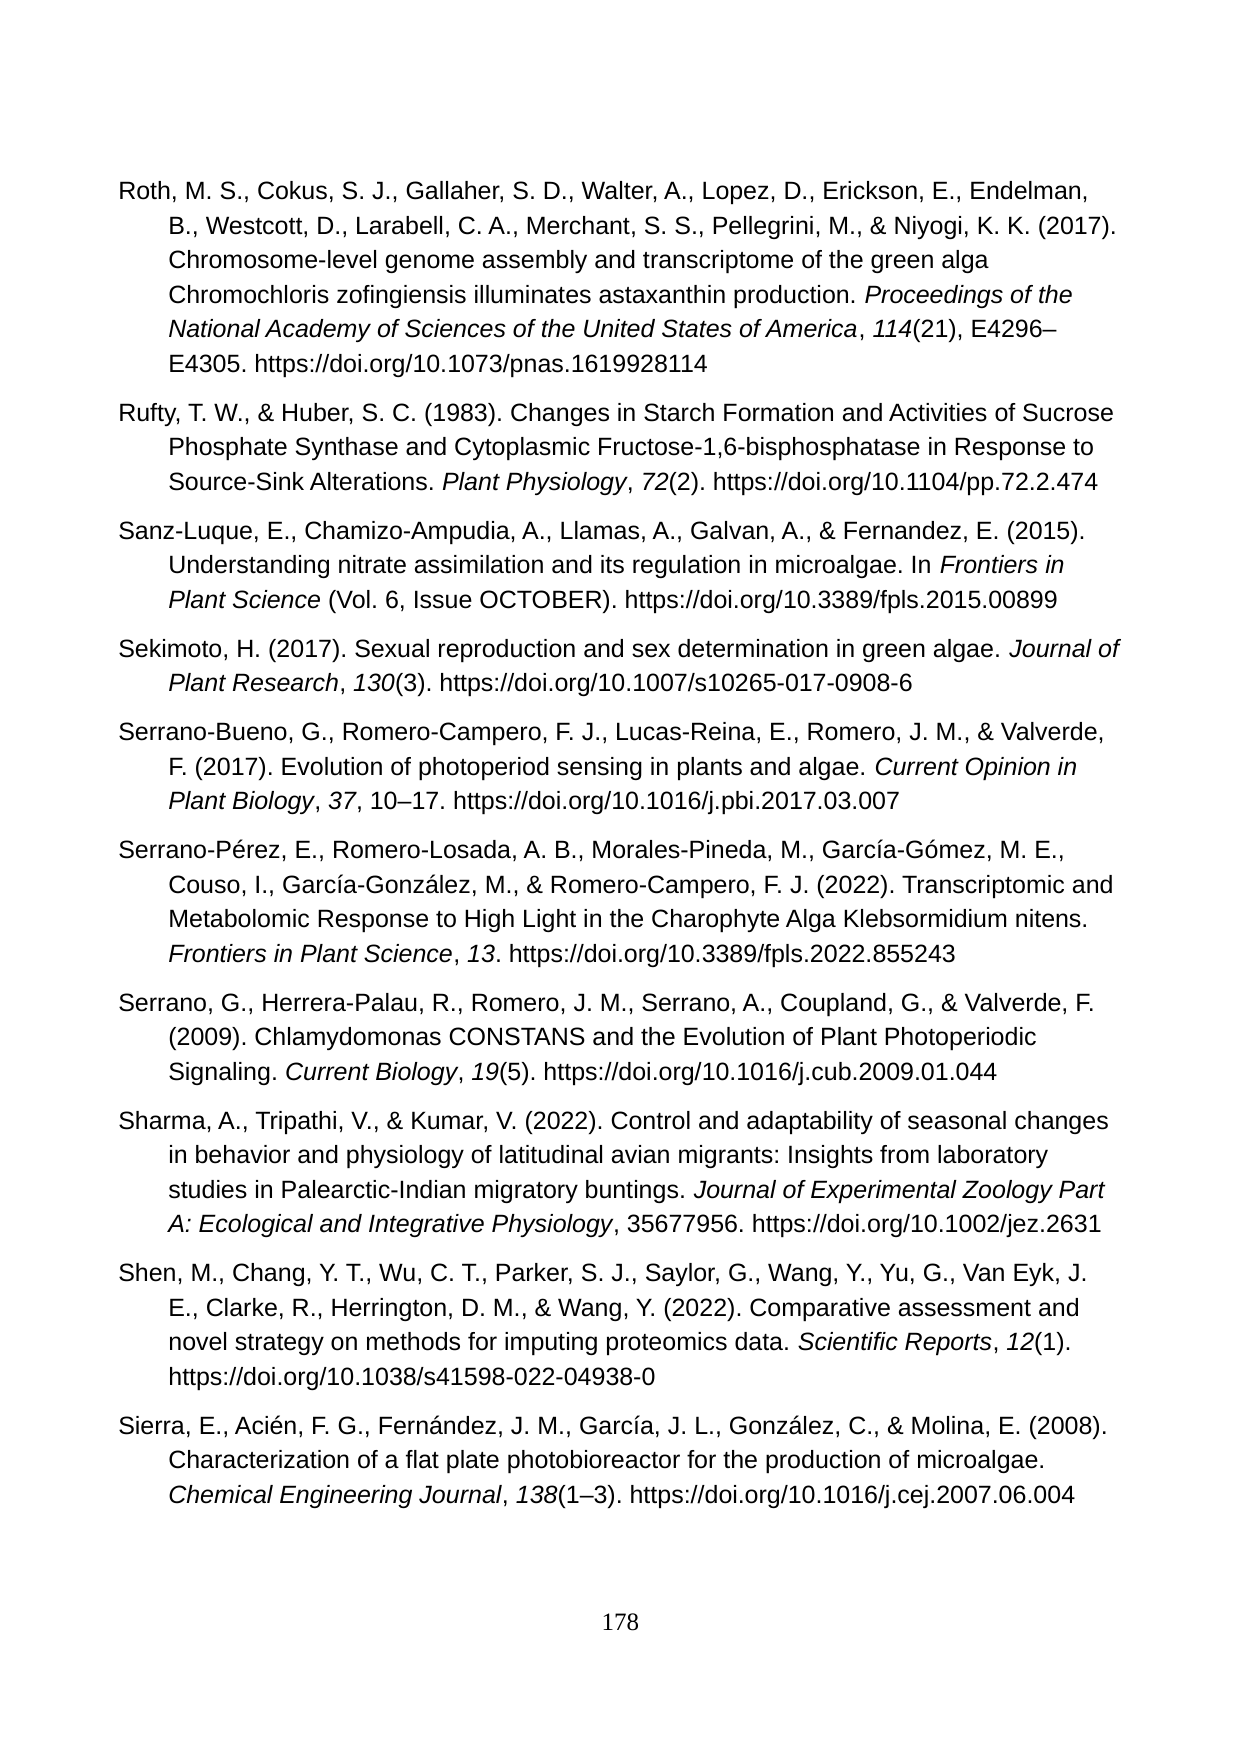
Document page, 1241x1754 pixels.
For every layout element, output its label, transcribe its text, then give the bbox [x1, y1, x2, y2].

text Sekimoto, H. (2017). Sexual reproduction and sex determination in green algae. Journal of Plant Research, 130(3). https://doi.org/10.1007/s10265-017-0908-6 [118, 634, 1122, 697]
text Roth, M. S., Cokus, S. J., Gallaher, S. D., Walter, A., Lopez, D., Erickson, E., Endelman, B., Westcott, D., Larabell, C. A., Merchant, S. S., Pellegrini, M., & Niyogi, K. K. (2017). Chromosome-level genome assembly and transcriptome of the green alga Chromochloris zofingiensis illuminates astaxanthin production. Proceedings of the National Academy of Sciences of the United States of America, 114(21), E4296–E4305. https://doi.org/10.1073/pnas.1619928114 [118, 176, 1122, 377]
text Sierra, E., Acién, F. G., Fernández, J. M., García, J. L., González, C., & Molina, E. (2008). Characterization of a flat plate photobioreactor for the production of microalgae. Chemical Engineering Journal, 138(1–3). https://doi.org/10.1016/j.cej.2007.06.004 [118, 1411, 1122, 1509]
text Sanz-Luque, E., Chamizo-Ampudia, A., Llamas, A., Galvan, A., & Fernandez, E. (2015). Understanding nitrate assimilation and its regulation in microalgae. In Frontiers in Plant Science (Vol. 6, Issue OCTOBER). https://doi.org/10.3389/fpls.2015.00899 [118, 516, 1122, 613]
text Sharma, A., Tripathi, V., & Kumar, V. (2022). Control and adaptability of seasonal changes in behavior and physiology of latitudinal avian migrants: Insights from laboratory studies in Palearctic-Indian migratory buntings. Journal of Experimental Zoology Part A: Ecological and Integrative Physiology, 35677956. https://doi.org/10.1002/jez.2631 [118, 1106, 1122, 1238]
text Serrano, G., Herrera-Palau, R., Romero, J. M., Serrano, A., Coupland, G., & Valverde, F. (2009). Chlamydomonas CONSTANS and the Evolution of Plant Photoperiodic Signaling. Current Biology, 19(5). https://doi.org/10.1016/j.cub.2009.01.044 [118, 988, 1122, 1086]
text Serrano-Bueno, G., Romero-Campero, F. J., Lucas-Reina, E., Romero, J. M., & Valverde, F. (2017). Evolution of photoperiod sensing in plants and algae. Current Opinion in Plant Biology, 37, 10–17. https://doi.org/10.1016/j.pbi.2017.03.007 [118, 717, 1122, 815]
text Shen, M., Chang, Y. T., Wu, C. T., Parker, S. J., Saylor, G., Wang, Y., Yu, G., Van Eyk, J. E., Clarke, R., Herrington, D. M., & Wang, Y. (2022). Comparative assessment and novel strategy on methods for imputing proteomics data. Scientific Reports, 12(1). https://doi.org/10.1038/s41598-022-04938-0 [118, 1258, 1122, 1391]
text Serrano-Pérez, E., Romero-Losada, A. B., Morales-Pineda, M., García-Gómez, M. E., Couso, I., García-González, M., & Romero-Campero, F. J. (2022). Transcriptomic and Metabolomic Response to High Light in the Charophyte Alga Klebsormidium nitens. Frontiers in Plant Science, 13. https://doi.org/10.3389/fpls.2022.855243 [118, 835, 1122, 968]
text Rufty, T. W., & Huber, S. C. (1983). Changes in Starch Formation and Activities of Sucrose Phosphate Synthase and Cytoplasmic Fructose-1,6-bisphosphatase in Response to Source-Sink Alterations. Plant Physiology, 72(2). https://doi.org/10.1104/pp.72.2.474 [118, 398, 1122, 496]
